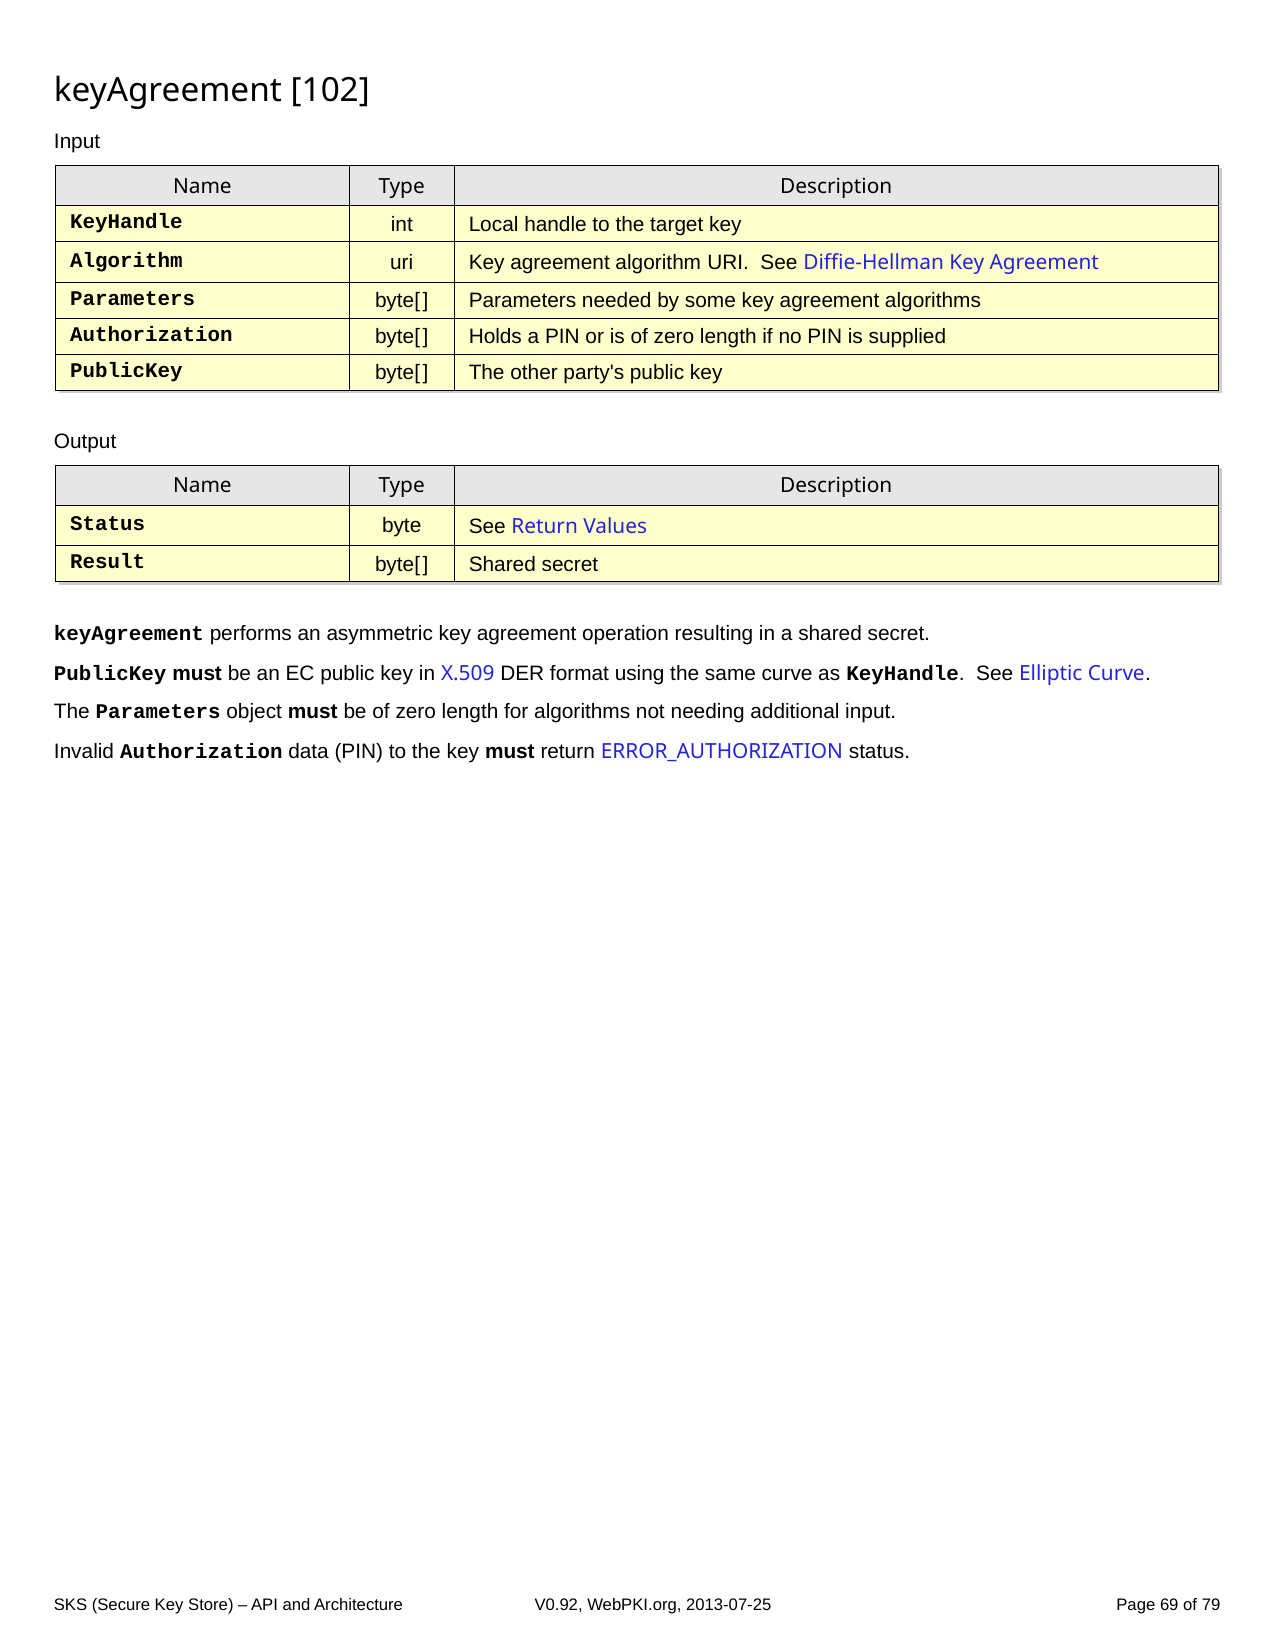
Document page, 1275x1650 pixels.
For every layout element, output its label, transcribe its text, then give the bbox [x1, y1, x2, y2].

text PublicKey must be an EC public key in X.509 DER format using the same curve as KeyHandle. See Elliptic Curve. [54, 658, 1221, 687]
subtitle keyAgreement [102] [54, 66, 1221, 111]
text keyAgreement performs an asymmetric key agreement operation resulting in a shared secret. [54, 621, 1221, 647]
table_cell Result [56, 546, 349, 581]
text Input [54, 129, 1221, 153]
table_cell int [350, 206, 454, 241]
table_header Type [350, 466, 454, 505]
text Output [54, 429, 1221, 453]
table_cell PublicKey [56, 355, 349, 389]
table_cell byte⁮[ ] [350, 283, 454, 318]
table_cell byte⁮[ ] [350, 546, 454, 581]
table_cell Authorization [56, 319, 349, 353]
table_header Name [56, 166, 349, 205]
table_cell Key agreement algorithm URI. See Diffie-Hellman Key Agreement ‎ [455, 242, 1218, 282]
table_cell Holds a PIN or is of zero length if no PIN is supplied [455, 319, 1218, 353]
table_cell byte⁮[ ] [350, 319, 454, 353]
text Invalid Authorization data (PIN) to the key must return ERROR_AUTHORIZATION status. [54, 736, 1221, 765]
table_cell Algorithm [56, 242, 349, 282]
table_cell See Return Values [455, 506, 1218, 545]
table_header Description [455, 466, 1218, 505]
table_header Type [350, 166, 454, 205]
table_header Name [56, 466, 349, 505]
table_cell Parameters [56, 283, 349, 318]
table_cell Status [56, 506, 349, 545]
table_cell Parameters needed by some key agreement algorithms [455, 283, 1218, 318]
table_cell byte [350, 506, 454, 545]
text The Parameters object must be of zero length for algorithms not needing additional input. [54, 699, 1221, 724]
table_cell byte⁮[ ] [350, 355, 454, 389]
table_cell uri [350, 242, 454, 282]
table_cell Local handle to the target key [455, 206, 1218, 241]
table_header Description [455, 166, 1218, 205]
table_cell Shared secret [455, 546, 1218, 581]
table_cell KeyHandle [56, 206, 349, 241]
table_cell The other party's public key [455, 355, 1218, 389]
